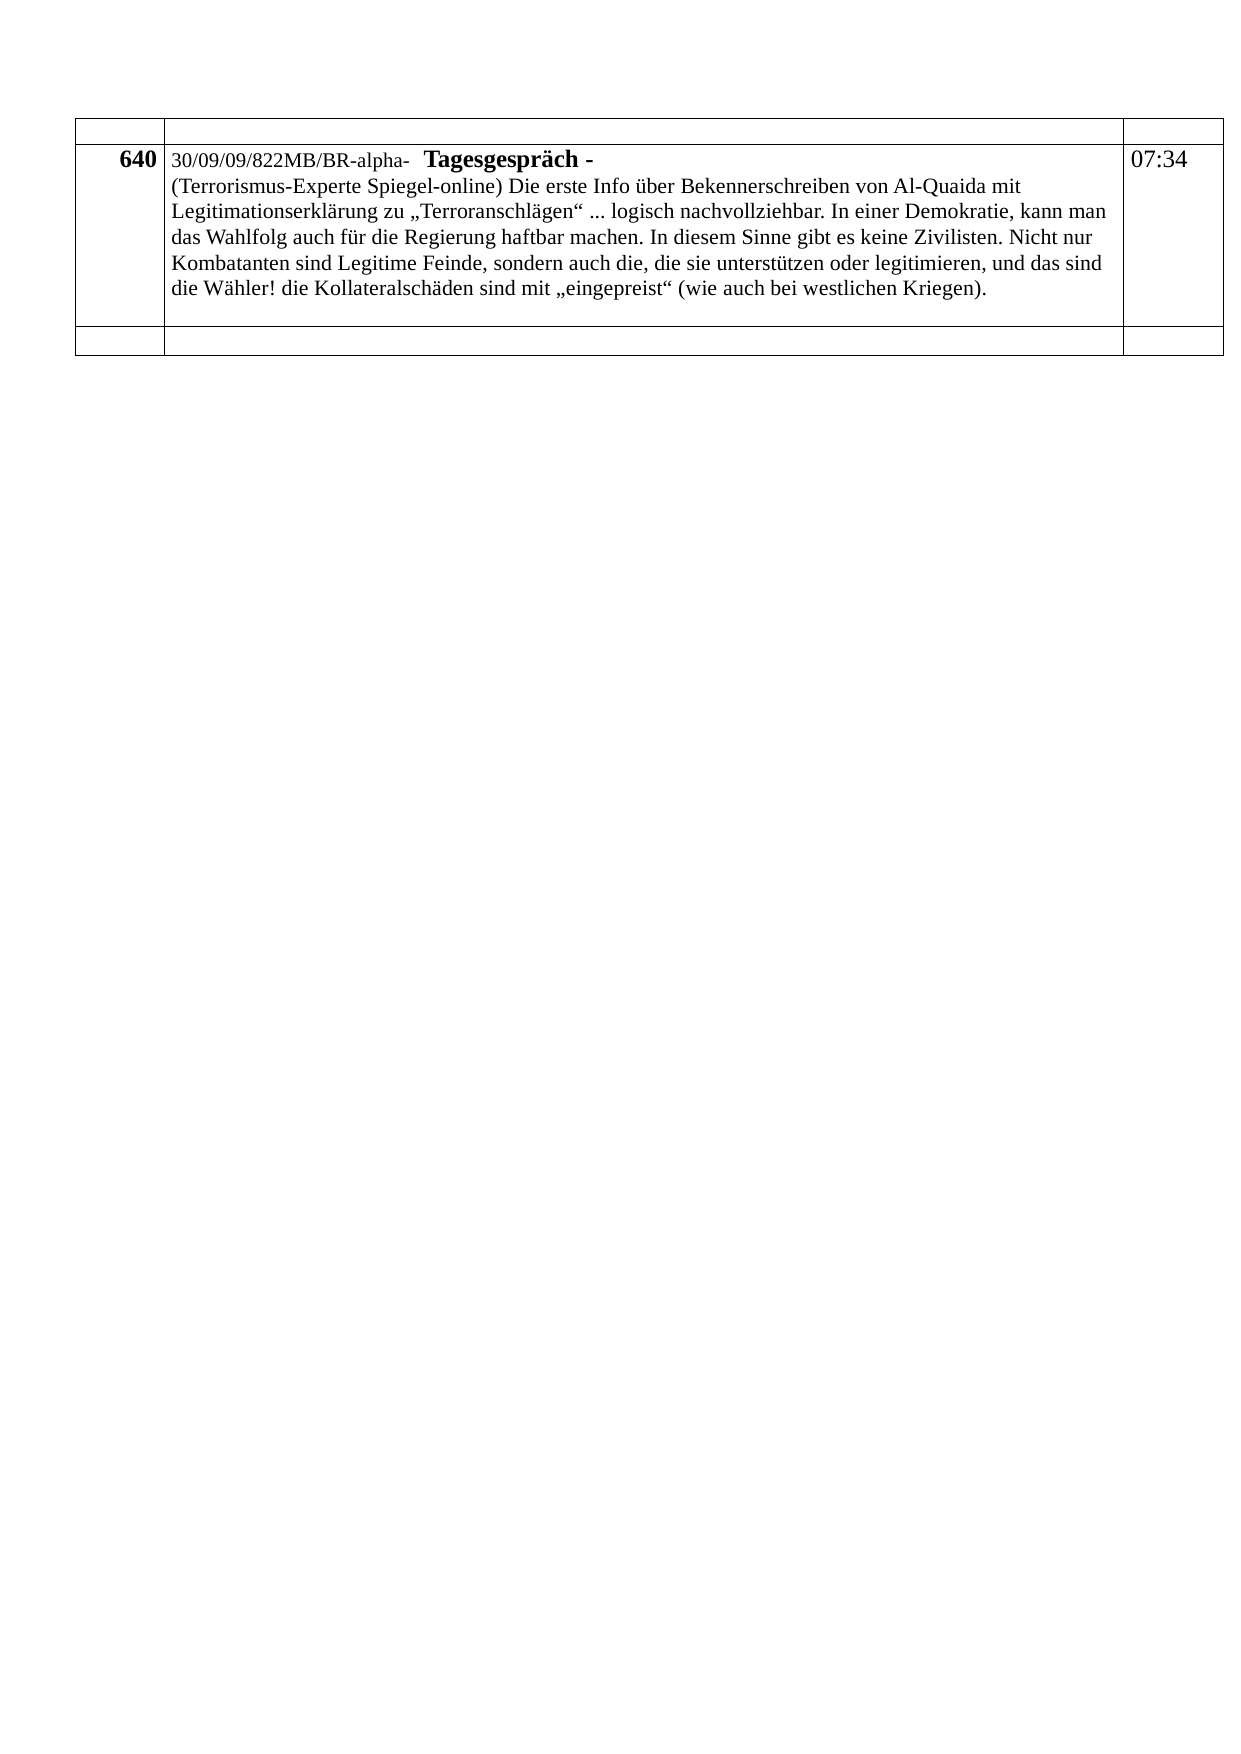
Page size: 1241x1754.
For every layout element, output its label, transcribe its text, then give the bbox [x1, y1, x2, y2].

table_cell [1124, 119, 1223, 144]
table_cell [165, 119, 1123, 144]
table_cell 07:34 [1124, 145, 1223, 326]
table_cell [76, 327, 164, 355]
table_cell [76, 119, 164, 144]
table_cell 640 [76, 145, 164, 326]
table_cell [1124, 327, 1223, 355]
table_cell 30/09/09/822MB/BR-alpha- Tagesgespräch - (Terrorismus-Experte Spiegel-online) Die erste Info über Bekennerschreiben von Al-Quaida mit Legitimationserklärung zu „Terroranschlägen“ ... logisch nachvollziehbar. In einer Demokratie, kann man das Wahlfolg auch für die Regierung haftbar machen. In diesem Sinne gibt es keine Zivilisten. Nicht nur Kombatanten sind Legitime Feinde, sondern auch die, die sie unterstützen oder legitimieren, und das sind die Wähler! die Kollateralschäden sind mit „eingepreist“ (wie auch bei westlichen Kriegen). [165, 145, 1123, 326]
table_cell [165, 327, 1123, 355]
